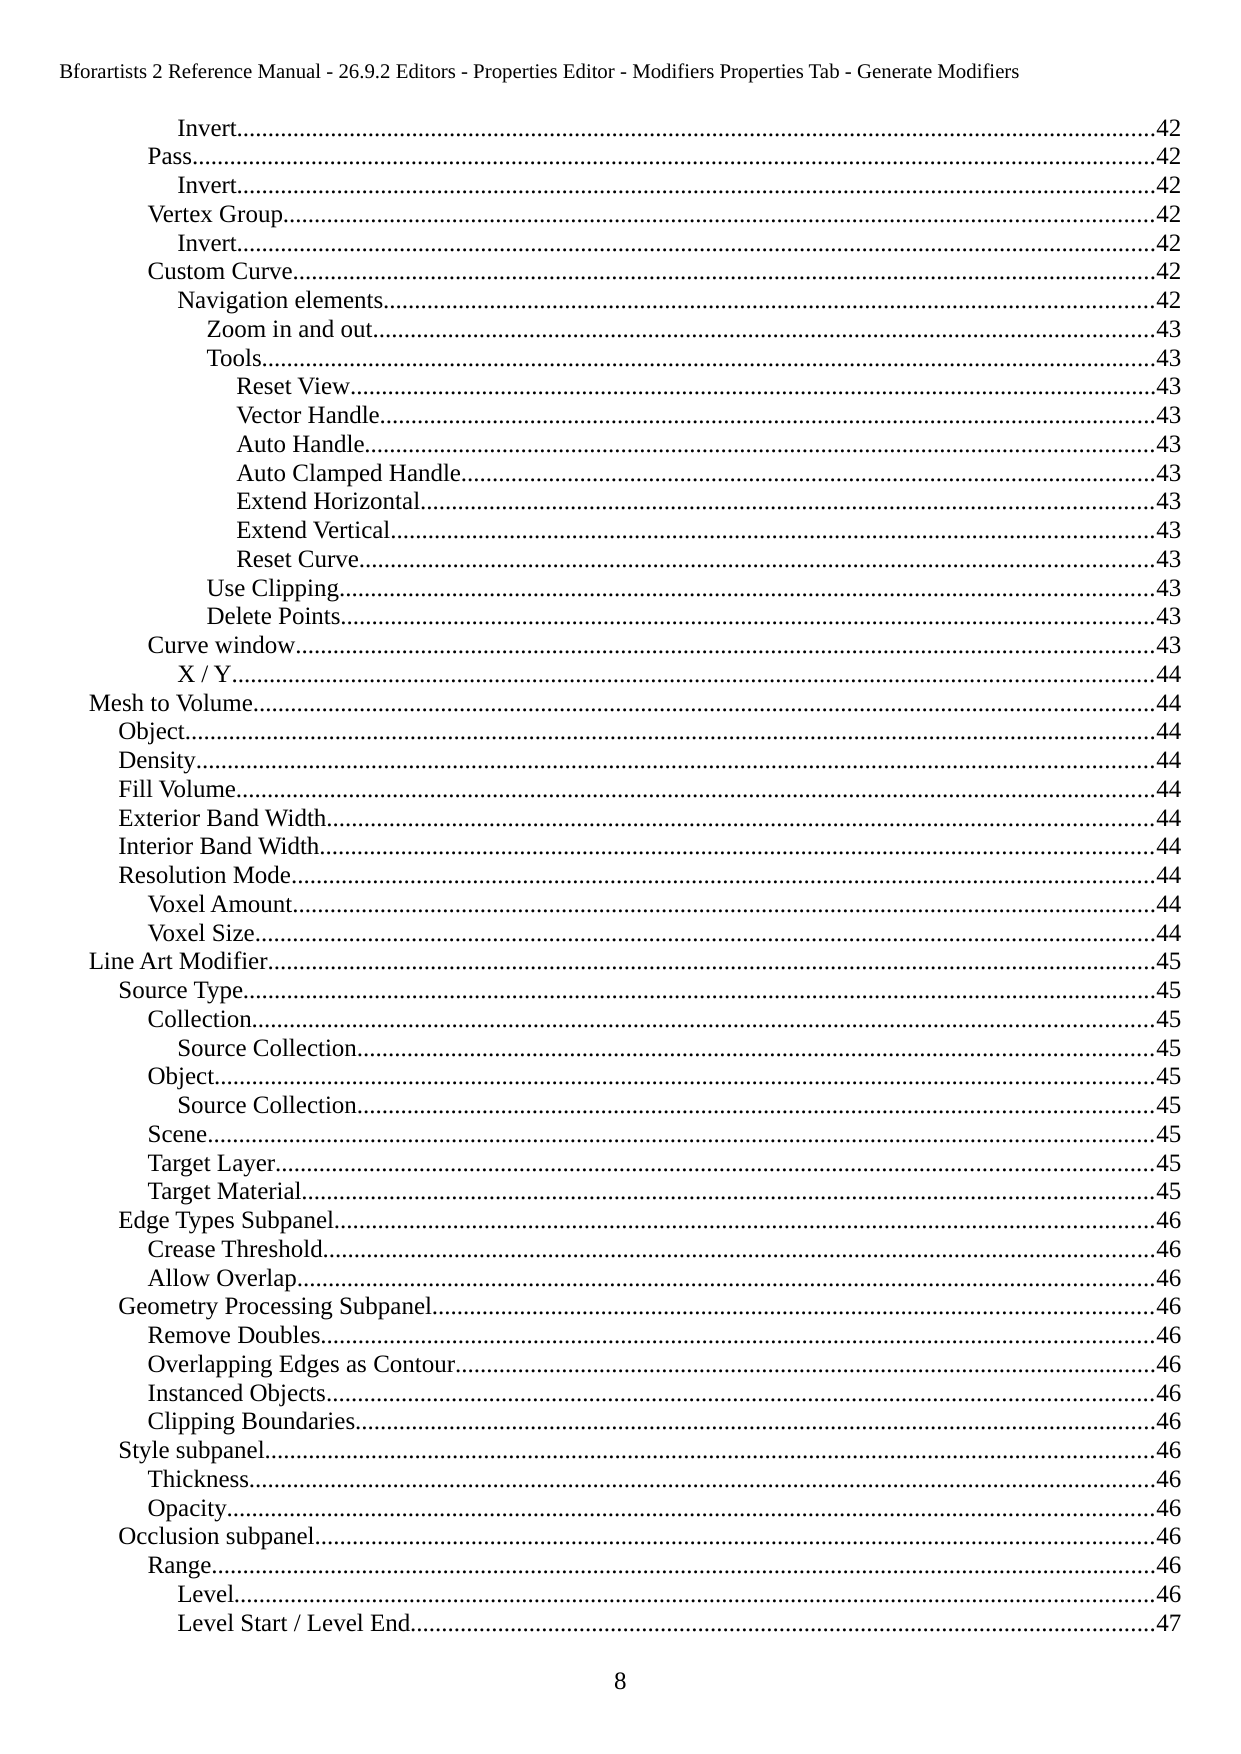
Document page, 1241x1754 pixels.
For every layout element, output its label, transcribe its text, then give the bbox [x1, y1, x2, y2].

text Allow Overlap 46 [147, 1263, 1181, 1291]
text Density 44 [118, 745, 1181, 774]
text Exterior Band Width 44 [118, 803, 1181, 831]
text Mesh to Volume 44 [88, 688, 1181, 716]
text Opacity 46 [147, 1493, 1181, 1521]
text Scene 45 [147, 1119, 1181, 1148]
text Zoom in and out 43 [206, 314, 1181, 343]
text Geometry Processing Subpanel 46 [118, 1291, 1181, 1320]
text Interior Band Width 44 [118, 831, 1181, 860]
text Crease Threshold 46 [147, 1234, 1181, 1263]
text Target Layer 45 [147, 1148, 1181, 1176]
text Auto Handle 43 [236, 429, 1181, 458]
text Collection 45 [147, 1004, 1181, 1033]
text Vertex Group 42 [147, 199, 1181, 228]
text Object 45 [147, 1061, 1181, 1090]
text Curve window 43 [147, 630, 1181, 659]
text Navigation elements 42 [177, 285, 1181, 314]
text Extend Horizontal 43 [236, 486, 1181, 515]
text Custom Curve 42 [147, 256, 1181, 285]
text Vector Handle 43 [236, 400, 1181, 429]
text Line Art Modifier 45 [88, 946, 1181, 975]
text Use Clipping 43 [206, 573, 1181, 601]
text Remove Doubles 46 [147, 1320, 1181, 1349]
text Object 44 [118, 716, 1181, 745]
text Edge Types Subpanel 46 [118, 1205, 1181, 1234]
text Reset Curve 43 [236, 544, 1181, 573]
text Reset View 43 [236, 371, 1181, 400]
text Thickness 46 [147, 1464, 1181, 1493]
text Auto Clamped Handle 43 [236, 458, 1181, 486]
text Extend Vertical 43 [236, 515, 1181, 544]
text Style subpanel 46 [118, 1435, 1181, 1464]
text Instanced Objects 46 [147, 1378, 1181, 1406]
text Tools 43 [206, 343, 1181, 371]
text Source Type 45 [118, 975, 1181, 1004]
text Voxel Size 44 [147, 918, 1181, 946]
text Invert 42 [177, 113, 1181, 141]
text Fill Volume 44 [118, 774, 1181, 803]
text Clipping Boundaries 46 [147, 1406, 1181, 1435]
text Invert 42 [177, 170, 1181, 199]
text Pass 42 [147, 141, 1181, 170]
text Overlapping Edges as Contour 46 [147, 1349, 1181, 1378]
text Voxel Amount 44 [147, 889, 1181, 918]
text Invert 42 [177, 228, 1181, 256]
text Range 46 [147, 1550, 1181, 1579]
text Delete Points 43 [206, 601, 1181, 630]
text Source Collection 45 [177, 1090, 1181, 1119]
text Target Material 45 [147, 1176, 1181, 1205]
text Occlusion subpanel 46 [118, 1521, 1181, 1550]
text Source Collection 45 [177, 1033, 1181, 1061]
text Level Start / Level End 47 [177, 1608, 1181, 1636]
text Level 46 [177, 1579, 1181, 1608]
text Resolution Mode 44 [118, 860, 1181, 889]
text X / Y 44 [177, 659, 1181, 688]
